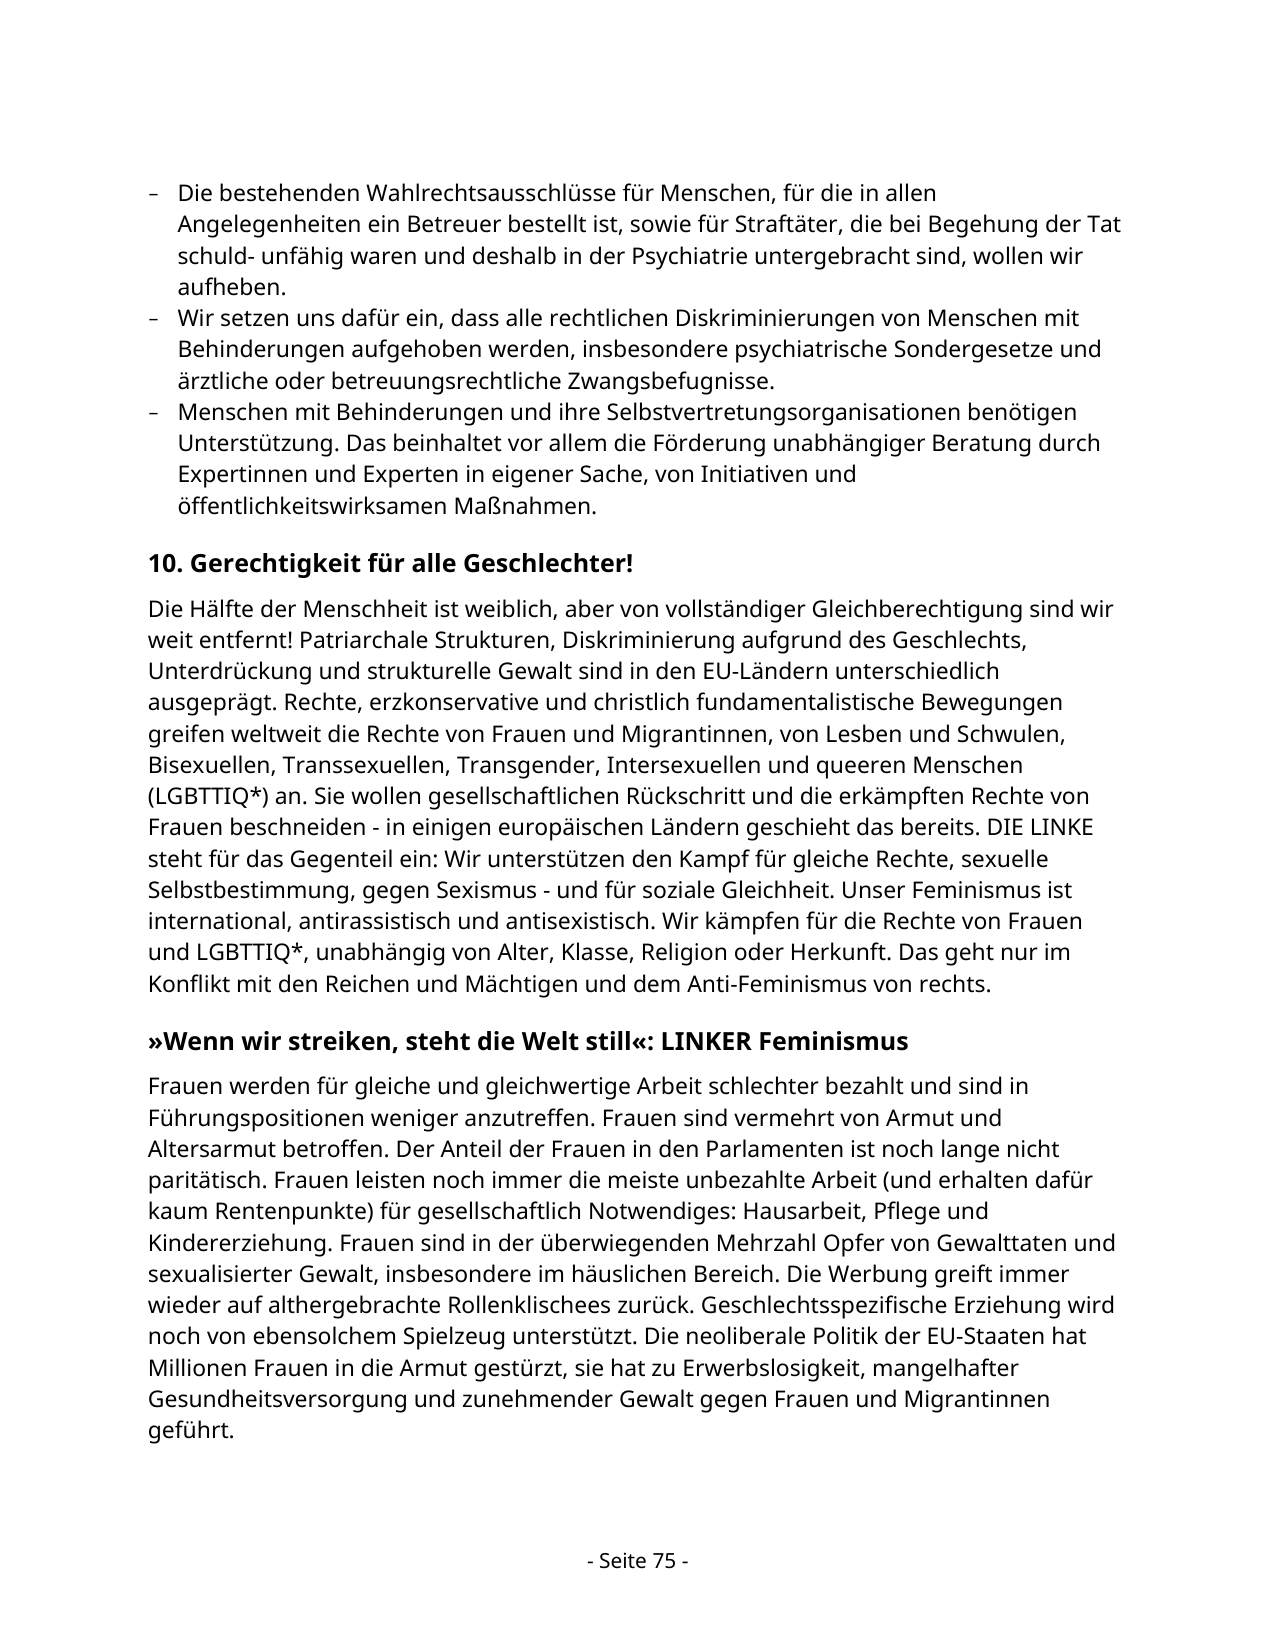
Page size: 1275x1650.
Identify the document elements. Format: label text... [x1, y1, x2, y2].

subtitle 10. Gerechtigkeit für alle Geschlechter! [148, 546, 1127, 580]
list Menschen mit Behinderungen und ihre Selbstvertretungsorganisationen benötigen Unterstützung. Das beinhaltet vor allem die Förderung unabhängiger Beratung durch Expertinnen und Experten in eigener Sache, von Initiativen und öffentlichkeitswirksamen Maßnahmen. [148, 396, 1127, 521]
text Frauen werden für gleiche und gleichwertige Arbeit schlechter bezahlt und sind in Führungspositionen weniger anzutreffen. Frauen sind vermehrt von Armut und Altersarmut betroffen. Der Anteil der Frauen in den Parlamenten ist noch lange nicht paritätisch. Frauen leisten noch immer die meiste unbezahlte Arbeit (und erhalten dafür kaum Rentenpunkte) für gesellschaftlich Notwendiges: Hausarbeit, Pflege und Kindererziehung. Frauen sind in der überwiegenden Mehrzahl Opfer von Gewalttaten und sexualisierter Gewalt, insbesondere im häuslichen Bereich. Die Werbung greift immer wieder auf althergebrachte Rollenklischees zurück. Geschlechtsspezifische Erziehung wird noch von ebensolchem Spielzeug unterstützt. Die neoliberale Politik der EU-Staaten hat Millionen Frauen in die Armut gestürzt, sie hat zu Erwerbslosigkeit, mangelhafter Gesundheitsversorgung und zunehmender Gewalt gegen Frauen und Migrantinnen geführt. [148, 1070, 1127, 1445]
subtitle »Wenn wir streiken, steht die Welt still«: LINKER Feminismus [148, 1024, 1127, 1058]
list Wir setzen uns dafür ein, dass alle rechtlichen Diskriminierungen von Menschen mit Behinderungen aufgehoben werden, insbesondere psychiatrische Sondergesetze und ärztliche oder betreuungsrechtliche Zwangsbefugnisse. [148, 302, 1127, 396]
text Die Hälfte der Menschheit ist weiblich, aber von vollständiger Gleichberechtigung sind wir weit entfernt! Patriarchale Strukturen, Diskriminierung aufgrund des Geschlechts, Unterdrückung und strukturelle Gewalt sind in den EU-Ländern unterschiedlich ausgeprägt. Rechte, erzkonservative und christlich fundamentalistische Bewegungen greifen weltweit die Rechte von Frauen und Migrantinnen, von Lesben und Schwulen, Bisexuellen, Transsexuellen, Transgender, Intersexuellen und queeren Menschen (LGBTTIQ*) an. Sie wollen gesellschaftlichen Rückschritt und die erkämpften Rechte von Frauen beschneiden - in einigen europäischen Ländern geschieht das bereits. DIE LINKE steht für das Gegenteil ein: Wir unterstützen den Kampf für gleiche Rechte, sexuelle Selbstbestimmung, gegen Sexismus - und für soziale Gleichheit. Unser Feminismus ist international, antirassistisch und antisexistisch. Wir kämpfen für die Rechte von Frauen und LGBTTIQ*, unabhängig von Alter, Klasse, Religion oder Herkunft. Das geht nur im Konflikt mit den Reichen und Mächtigen und dem Anti-Feminismus von rechts. [148, 592, 1127, 999]
list Die bestehenden Wahlrechtsausschlüsse für Menschen, für die in allen Angelegenheiten ein Betreuer bestellt ist, sowie für Straftäter, die bei Begehung der Tat schuld- unfähig waren und deshalb in der Psychiatrie untergebracht sind, wollen wir aufheben. [148, 177, 1127, 302]
